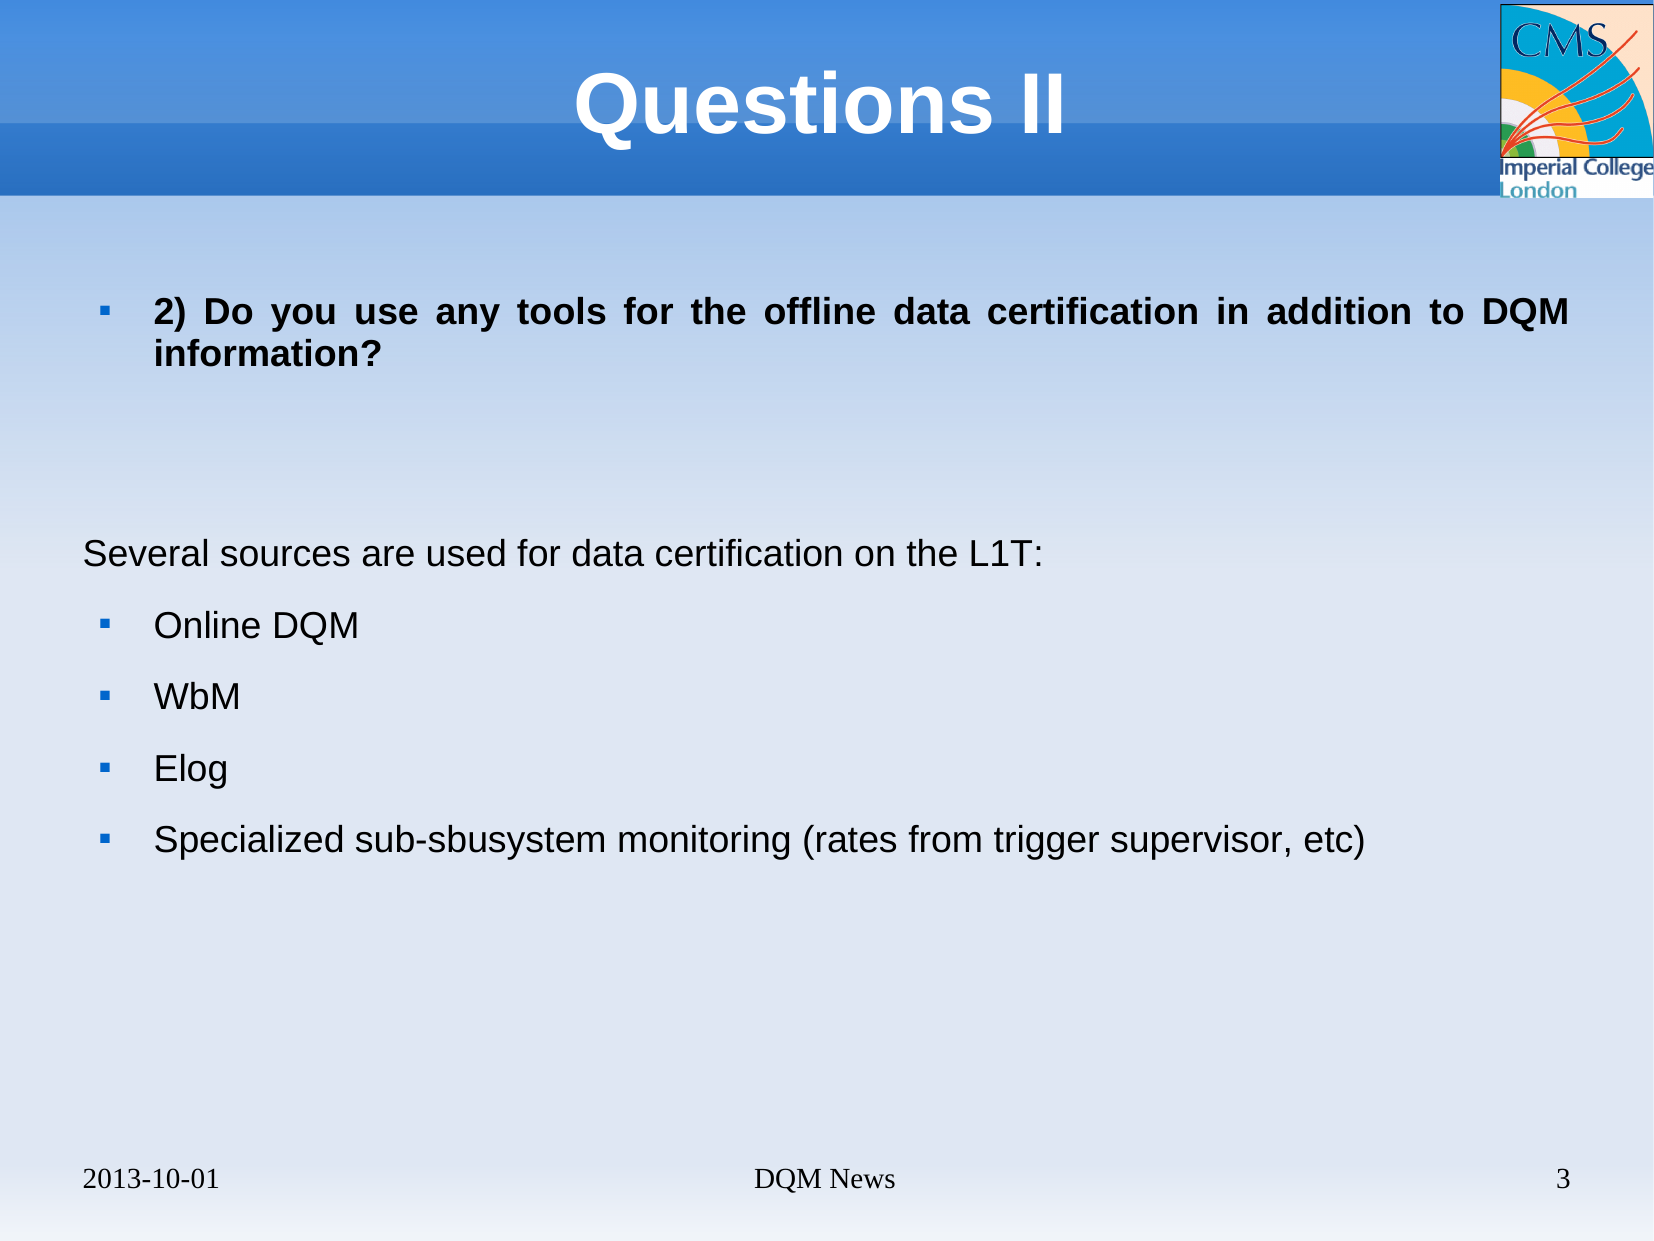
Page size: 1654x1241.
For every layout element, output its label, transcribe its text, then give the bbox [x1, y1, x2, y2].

list 2) Do you use any tools for the offline data certification in addition to DQM information? Several sources are used for data certification on the L1T: Online DQM WbM Elog Specialized sub-sbusystem monitoring (rates from trigger supervisor, etc) [82, 290, 1571, 1109]
title Questions II [76, 0, 1565, 208]
picture [1588, 52, 1601, 56]
picture [0, 0, 1654, 1241]
